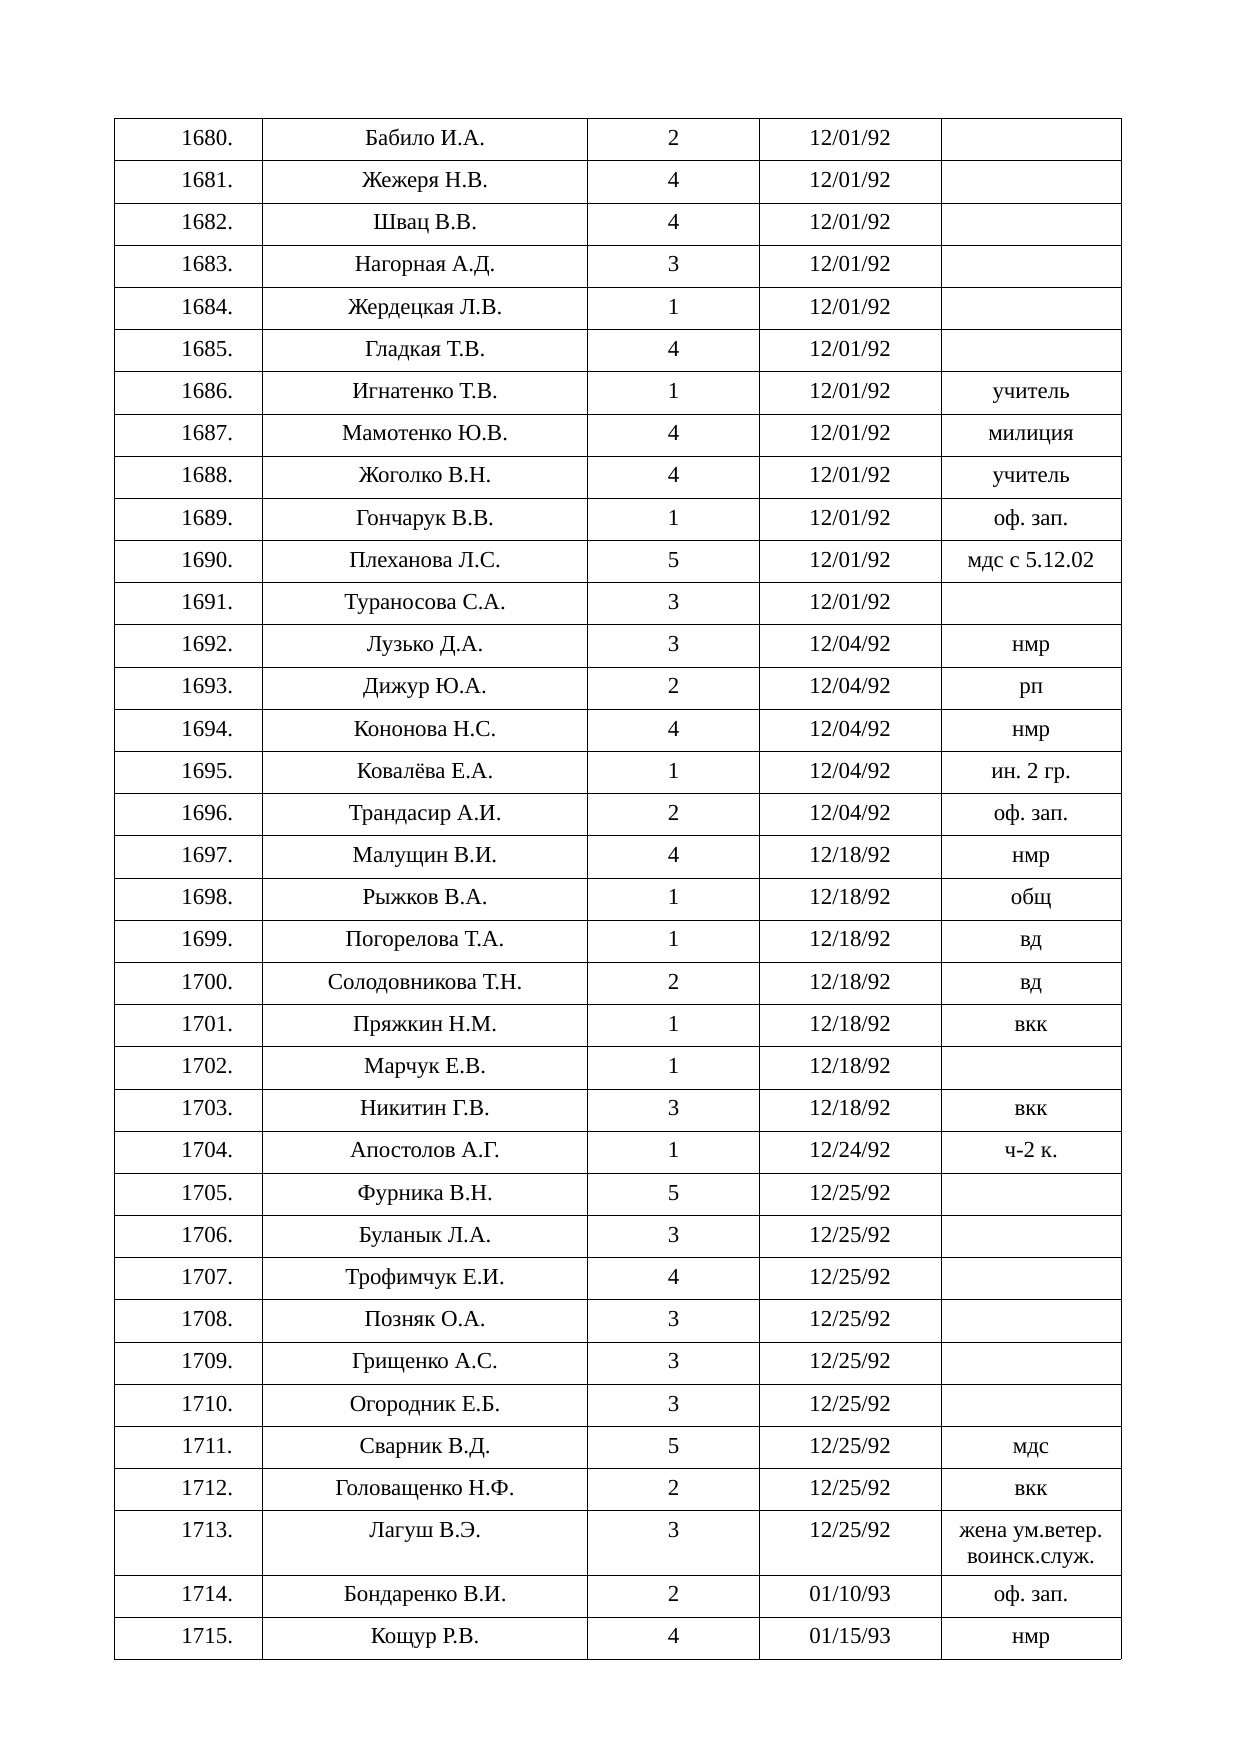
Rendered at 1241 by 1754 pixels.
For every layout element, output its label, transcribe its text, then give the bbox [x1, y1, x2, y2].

table_cell [942, 1343, 1121, 1384]
table_cell 1 [588, 752, 759, 793]
table_cell [115, 415, 262, 456]
table_cell Жоголко В.Н. [263, 457, 587, 498]
table_cell 01.12.92 [760, 330, 941, 371]
table_cell [115, 499, 262, 540]
table_cell [115, 921, 262, 962]
table_cell 1 [588, 288, 759, 329]
table_cell 4 [588, 836, 759, 877]
table_cell [115, 1258, 262, 1299]
table_cell 5 [588, 541, 759, 582]
table_cell [942, 330, 1121, 371]
table_cell [115, 583, 262, 624]
table_cell Лузько Д.А. [263, 625, 587, 667]
table_cell 1 [588, 921, 759, 962]
table_cell нмр [942, 1618, 1121, 1659]
table_cell 01.12.92 [760, 288, 941, 329]
table_cell Бондаренко В.И. [263, 1576, 587, 1617]
table_cell 1 [588, 372, 759, 413]
table_cell 18.12.92 [760, 1005, 941, 1046]
table_cell Игнатенко Т.В. [263, 372, 587, 413]
table_cell 3 [588, 625, 759, 667]
table_cell 4 [588, 330, 759, 371]
table_cell [115, 1469, 262, 1510]
table_cell 25.12.92 [760, 1258, 941, 1299]
table_cell 4 [588, 1258, 759, 1299]
table_cell 04.12.92 [760, 668, 941, 709]
table_cell Рыжков В.А. [263, 879, 587, 920]
table_cell Жердецкая Л.В. [263, 288, 587, 329]
table_cell 4 [588, 1618, 759, 1659]
table_cell Головащенко Н.Ф. [263, 1469, 587, 1510]
table_cell мдс [942, 1427, 1121, 1468]
table_cell 2 [588, 1576, 759, 1617]
table_cell 01.12.92 [760, 583, 941, 624]
table_cell Швац В.В. [263, 204, 587, 245]
table_cell Жежеря Н.В. [263, 161, 587, 202]
table_cell 18.12.92 [760, 879, 941, 920]
table_cell Огородник Е.Б. [263, 1385, 587, 1426]
table_cell 18.12.92 [760, 1090, 941, 1131]
table_cell 18.12.92 [760, 1047, 941, 1088]
table_cell Буланык Л.А. [263, 1216, 587, 1257]
table_cell нмр [942, 710, 1121, 751]
table_cell [115, 457, 262, 498]
table_cell 1 [588, 1132, 759, 1173]
table_cell 25.12.92 [760, 1511, 941, 1574]
table_cell [115, 625, 262, 667]
table_cell [115, 794, 262, 835]
table_cell [115, 1174, 262, 1215]
table_cell [115, 330, 262, 371]
table_cell Бабило И.А. [263, 119, 587, 160]
table_cell Солодовникова Т.Н. [263, 963, 587, 1004]
table_cell [942, 1047, 1121, 1088]
table_cell Гончарук В.В. [263, 499, 587, 540]
table_cell Тураносова С.А. [263, 583, 587, 624]
table_cell 01.12.92 [760, 372, 941, 413]
table_cell вкк [942, 1469, 1121, 1510]
table_cell 5 [588, 1427, 759, 1468]
table_cell 25.12.92 [760, 1469, 941, 1510]
table_cell Мамотенко Ю.В. [263, 415, 587, 456]
table_cell 15.01.93 [760, 1618, 941, 1659]
table_cell 24.12.92 [760, 1132, 941, 1173]
table_cell 04.12.92 [760, 794, 941, 835]
table_cell рп [942, 668, 1121, 709]
table_cell [942, 288, 1121, 329]
table_cell [942, 119, 1121, 160]
table_cell 18.12.92 [760, 836, 941, 877]
table_cell нмр [942, 625, 1121, 667]
table_cell 2 [588, 794, 759, 835]
table_cell [115, 246, 262, 287]
table_cell вд [942, 963, 1121, 1004]
table_cell 3 [588, 1511, 759, 1574]
table_cell 4 [588, 457, 759, 498]
table_cell [115, 963, 262, 1004]
table_cell Никитин Г.В. [263, 1090, 587, 1131]
table_cell [942, 1174, 1121, 1215]
table_cell 25.12.92 [760, 1427, 941, 1468]
table_cell 01.12.92 [760, 415, 941, 456]
table_cell 01.12.92 [760, 457, 941, 498]
table_cell оф. зап. [942, 499, 1121, 540]
table_cell 18.12.92 [760, 921, 941, 962]
table_cell оф. зап. [942, 1576, 1121, 1617]
table_cell вкк [942, 1090, 1121, 1131]
table_cell 01.12.92 [760, 246, 941, 287]
table_cell [115, 119, 262, 160]
table_cell 25.12.92 [760, 1300, 941, 1342]
table_cell 4 [588, 415, 759, 456]
table_cell вкк [942, 1005, 1121, 1046]
table_cell Трандасир А.И. [263, 794, 587, 835]
table_cell [942, 161, 1121, 202]
table_cell 25.12.92 [760, 1174, 941, 1215]
table_cell Погорелова Т.А. [263, 921, 587, 962]
table_cell 01.12.92 [760, 541, 941, 582]
table_cell 25.12.92 [760, 1343, 941, 1384]
table_cell Пряжкин Н.М. [263, 1005, 587, 1046]
table_cell 04.12.92 [760, 625, 941, 667]
table_cell 01.12.92 [760, 119, 941, 160]
table_cell [115, 710, 262, 751]
table_cell Ковалёва Е.А. [263, 752, 587, 793]
table_cell 2 [588, 963, 759, 1004]
table_cell 25.12.92 [760, 1385, 941, 1426]
table_cell [115, 372, 262, 413]
table_cell [115, 1300, 262, 1342]
table_cell вд [942, 921, 1121, 962]
table_cell [115, 541, 262, 582]
table_cell Кононова Н.С. [263, 710, 587, 751]
table_cell [942, 583, 1121, 624]
table_cell 4 [588, 710, 759, 751]
table_cell мдс с 5.12.02 [942, 541, 1121, 582]
table_cell [115, 836, 262, 877]
table_cell 2 [588, 119, 759, 160]
table_cell [115, 1511, 262, 1574]
table_cell 25.12.92 [760, 1216, 941, 1257]
table_cell 01.12.92 [760, 499, 941, 540]
table_cell Дижур Ю.А. [263, 668, 587, 709]
table_cell [115, 1005, 262, 1046]
table_cell Кощур Р.В. [263, 1618, 587, 1659]
table_cell 5 [588, 1174, 759, 1215]
table_cell Лагуш В.Э. [263, 1511, 587, 1574]
table_cell 3 [588, 1385, 759, 1426]
table_cell 4 [588, 161, 759, 202]
table_cell Гладкая Т.В. [263, 330, 587, 371]
table_cell [115, 204, 262, 245]
table_cell 04.12.92 [760, 752, 941, 793]
table_cell [942, 246, 1121, 287]
table_cell [115, 1618, 262, 1659]
table_cell 3 [588, 1090, 759, 1131]
table_cell Марчук Е.В. [263, 1047, 587, 1088]
table_cell оф. зап. [942, 794, 1121, 835]
table_cell 10.01.93 [760, 1576, 941, 1617]
table_cell ч-2 к. [942, 1132, 1121, 1173]
table_cell 1 [588, 1047, 759, 1088]
table_cell [942, 1258, 1121, 1299]
table_cell нмр [942, 836, 1121, 877]
table_cell [115, 1343, 262, 1384]
table_cell [942, 1385, 1121, 1426]
table_cell [115, 1090, 262, 1131]
table_cell [115, 1385, 262, 1426]
table_cell [942, 1300, 1121, 1342]
table_cell общ [942, 879, 1121, 920]
table_cell Плеханова Л.С. [263, 541, 587, 582]
table_cell 1 [588, 879, 759, 920]
table_cell [115, 879, 262, 920]
table_cell [115, 1047, 262, 1088]
table_cell 18.12.92 [760, 963, 941, 1004]
table_cell [115, 1427, 262, 1468]
table_cell жена ум.ветер. воинск.служ. [942, 1511, 1121, 1574]
table_cell 3 [588, 246, 759, 287]
table_cell 2 [588, 1469, 759, 1510]
table_cell Грищенко А.С. [263, 1343, 587, 1384]
table_cell учитель [942, 372, 1121, 413]
table_cell 04.12.92 [760, 710, 941, 751]
table_cell Фурника В.Н. [263, 1174, 587, 1215]
table_cell 3 [588, 1300, 759, 1342]
table_cell милиция [942, 415, 1121, 456]
table_cell 01.12.92 [760, 161, 941, 202]
table_cell [115, 752, 262, 793]
table_cell учитель [942, 457, 1121, 498]
table_cell Позняк О.А. [263, 1300, 587, 1342]
table_cell [942, 1216, 1121, 1257]
table_cell ин. 2 гр. [942, 752, 1121, 793]
table_cell Апостолов А.Г. [263, 1132, 587, 1173]
table_cell 3 [588, 1216, 759, 1257]
table_cell 4 [588, 204, 759, 245]
table_cell 2 [588, 668, 759, 709]
table_cell Сварник В.Д. [263, 1427, 587, 1468]
table_cell 01.12.92 [760, 204, 941, 245]
table_cell [115, 1216, 262, 1257]
table_cell 1 [588, 1005, 759, 1046]
table_cell 3 [588, 1343, 759, 1384]
table_cell Малущин В.И. [263, 836, 587, 877]
table_cell Трофимчук Е.И. [263, 1258, 587, 1299]
table_cell 3 [588, 583, 759, 624]
table_cell [942, 204, 1121, 245]
table_cell 1 [588, 499, 759, 540]
table_cell Нагорная А.Д. [263, 246, 587, 287]
table_cell [115, 161, 262, 202]
table_cell [115, 1132, 262, 1173]
table_cell [115, 288, 262, 329]
table_cell [115, 668, 262, 709]
table_cell [115, 1576, 262, 1617]
